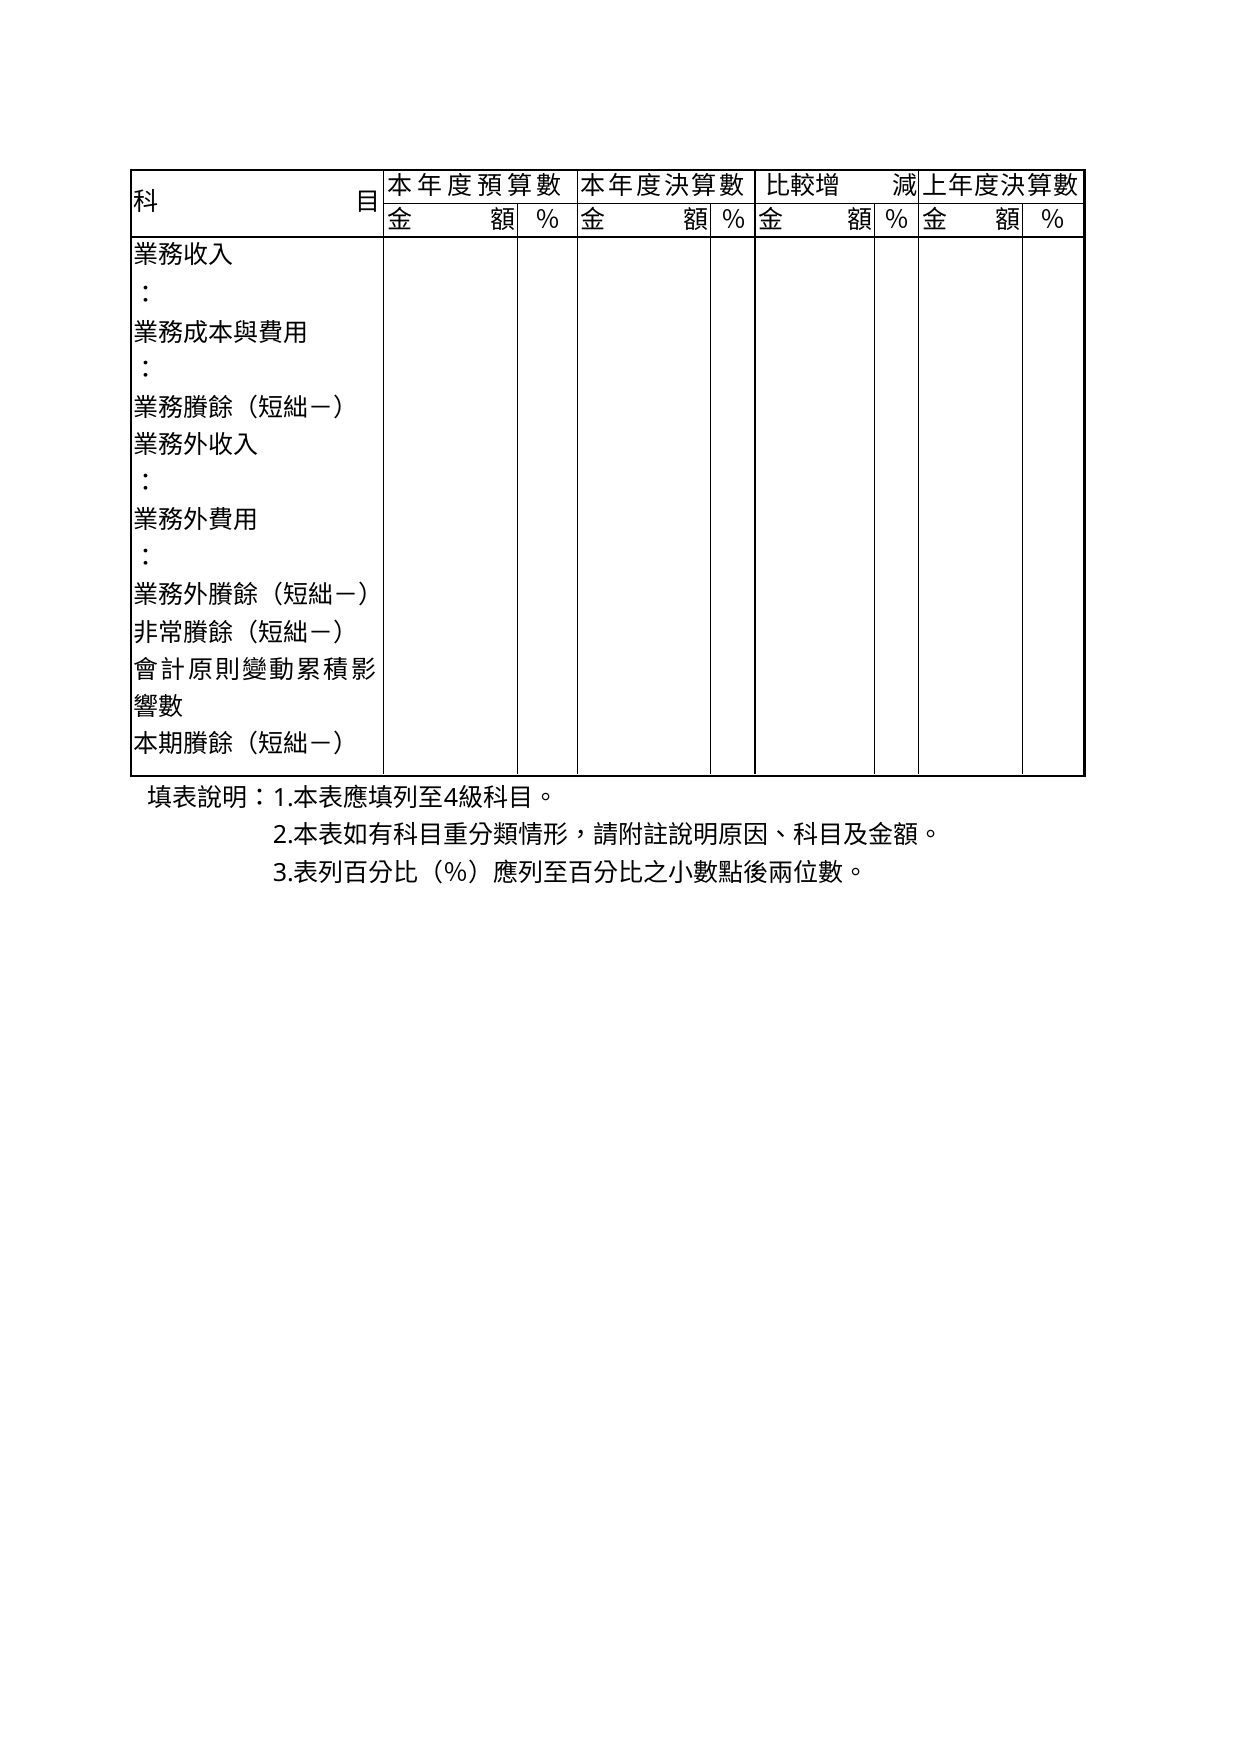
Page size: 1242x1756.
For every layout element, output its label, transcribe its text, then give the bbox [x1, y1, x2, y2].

table_cell 業務成本與費用 [132, 314, 383, 351]
table_cell 業務外收入 [132, 426, 383, 463]
table_header 減 [874, 171, 918, 203]
table_header 本年度決算數 [578, 171, 754, 203]
text 3.表列百分比（％）應列至百分比之小數點後兩位數。 [273, 853, 1112, 889]
table_cell 響數 [132, 688, 383, 725]
table_cell [384, 238, 517, 774]
table_cell ： [132, 539, 383, 576]
table_cell [756, 238, 874, 774]
table_cell ： [132, 276, 383, 313]
table_cell [711, 238, 754, 774]
table_cell 金 額 [919, 204, 1022, 236]
table_cell ％ [711, 204, 754, 236]
table_cell 業務外賸餘（短絀－） [132, 576, 383, 613]
text 填表說明：1.本表應填列至4級科目。 [148, 778, 1112, 814]
table_cell 金 額 [578, 204, 710, 236]
table_cell 業務賸餘（短絀－） [132, 389, 383, 426]
table_cell [875, 238, 918, 774]
table_cell [919, 238, 1022, 774]
table_cell 金 額 [384, 204, 517, 236]
table_cell ％ [1023, 204, 1083, 236]
table_cell 本期賸餘（短絀－） [132, 725, 383, 774]
table_cell 金 額 [756, 204, 874, 236]
table_cell ： [132, 351, 383, 388]
table_cell ： [132, 464, 383, 501]
table_header 比較增 [756, 171, 874, 203]
table_header 本年度預算數 [384, 171, 577, 203]
table_cell [1023, 238, 1083, 774]
table_cell ％ [518, 204, 577, 236]
table_cell 非常賸餘（短絀－） [132, 614, 383, 651]
table_cell [518, 238, 577, 774]
table_cell 業務外費用 [132, 501, 383, 538]
table_cell [578, 238, 710, 774]
text 2.本表如有科目重分類情形，請附註說明原因、科目及金額。 [273, 815, 1112, 851]
table_header 上年度決算數 [919, 171, 1083, 203]
table_cell ％ [875, 204, 918, 236]
table_cell 會計原則變動累積影 [132, 651, 383, 688]
table_cell 業務收入 [132, 238, 383, 276]
table_header 科 目 [132, 171, 383, 236]
